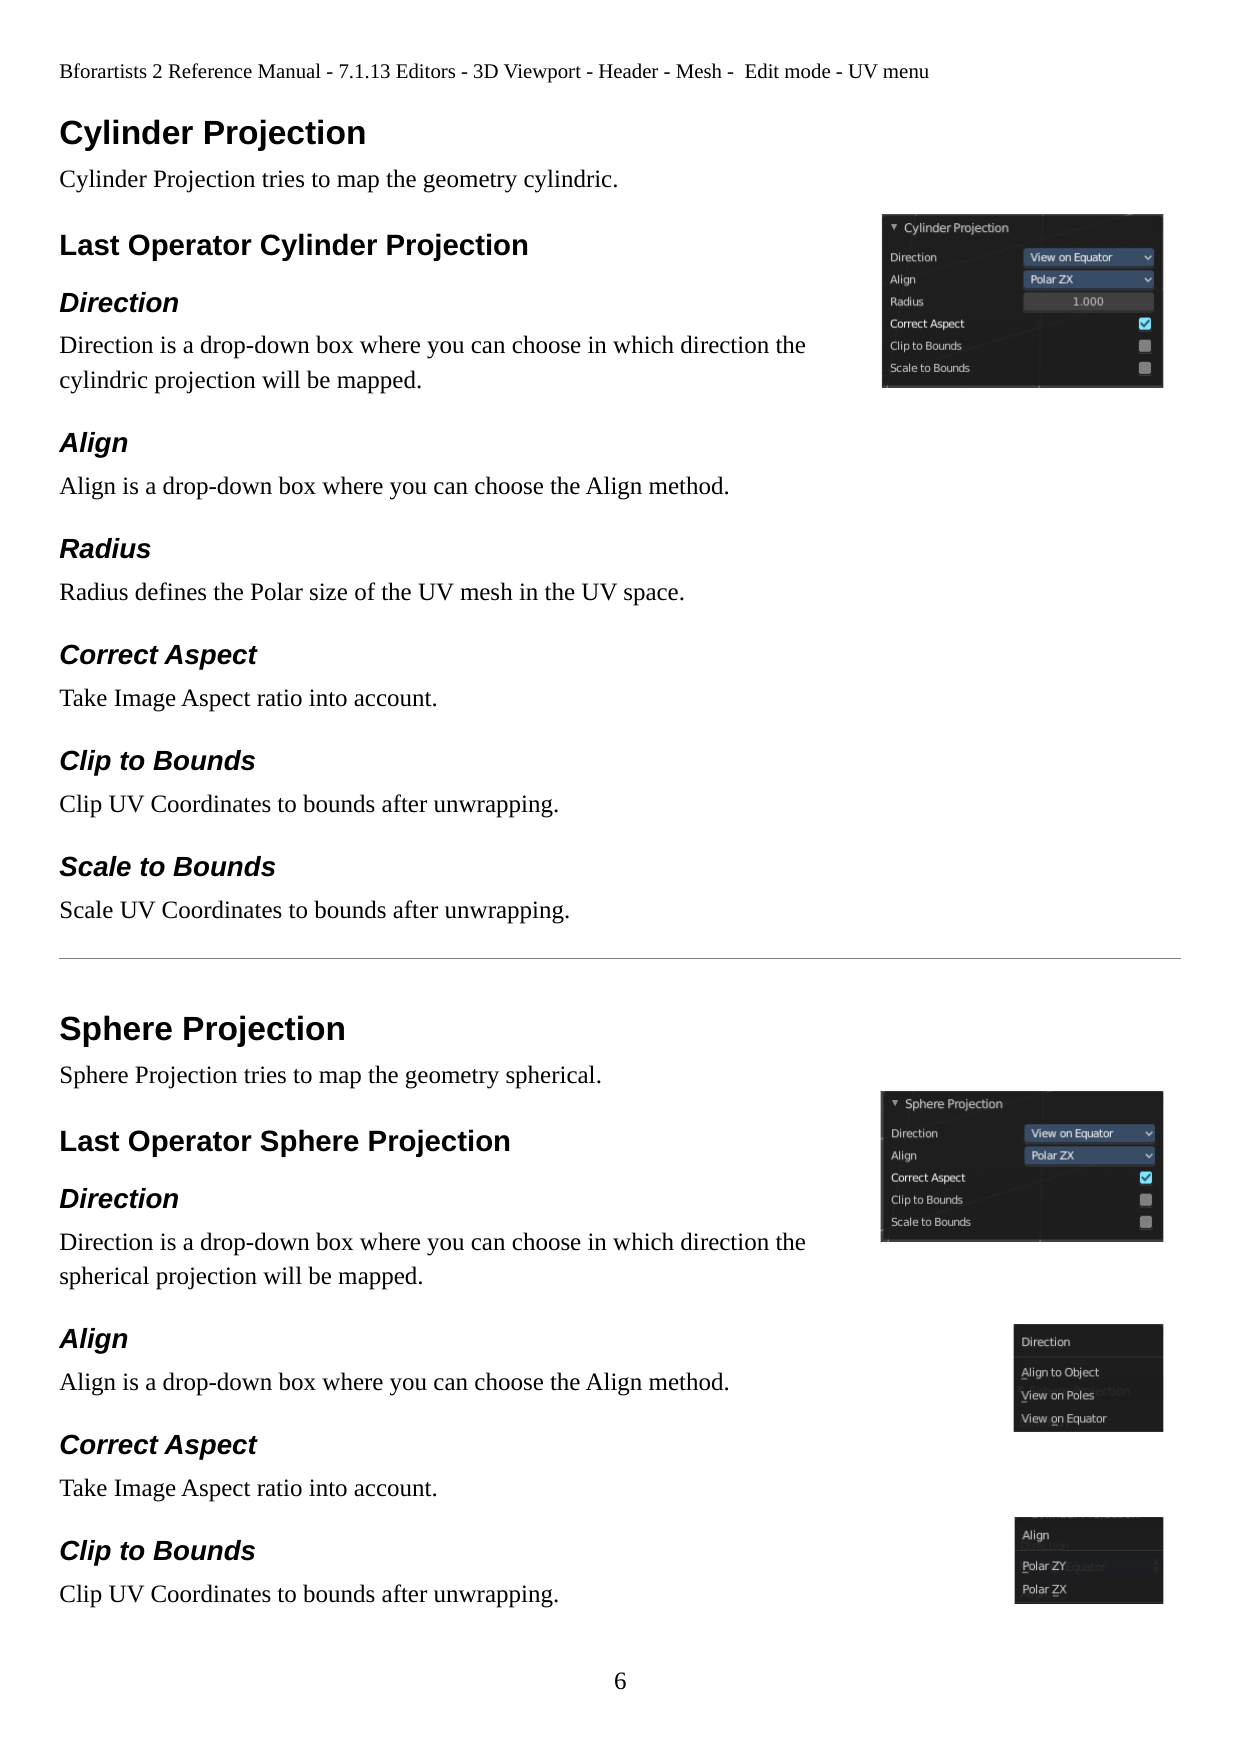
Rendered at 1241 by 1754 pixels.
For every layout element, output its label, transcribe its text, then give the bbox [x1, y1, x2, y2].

subtitle Last Operator Sphere Projection [59, 1123, 880, 1157]
picture [1013, 1324, 1164, 1432]
subtitle Direction [59, 286, 881, 318]
subtitle [1164, 286, 1181, 318]
text Direction is a drop-down box where you can choose in which direction the spherical projection will be mapped. [59, 1227, 1181, 1290]
text Clip UV Coordinates to bounds after unwrapping. [59, 1579, 1181, 1608]
text Align is a drop-down box where you can choose the Align method. [59, 471, 1181, 500]
subtitle Sphere Projection [59, 1009, 1181, 1047]
text Sphere Projection tries to map the geometry spherical. [59, 1060, 1181, 1089]
subtitle [1164, 1182, 1181, 1214]
text Scale UV Coordinates to bounds after unwrapping. [59, 895, 1181, 923]
subtitle [1164, 1534, 1181, 1566]
text Take Image Aspect ratio into account. [59, 1473, 1181, 1502]
subtitle Cylinder Projection [59, 113, 1181, 151]
subtitle Clip to Bounds [59, 1534, 1014, 1566]
subtitle Correct Aspect [59, 638, 1181, 670]
text Take Image Aspect ratio into account. [59, 683, 1181, 712]
subtitle Radius [59, 532, 1181, 564]
text Align is a drop-down box where you can choose the Align method. [59, 1367, 1013, 1396]
text Direction is a drop-down box where you can choose in which direction the cylindric projection will be mapped. [59, 331, 1181, 394]
subtitle Last Operator Cylinder Projection [59, 227, 881, 261]
picture [1014, 1517, 1164, 1604]
subtitle Direction [59, 1182, 880, 1214]
text Radius defines the Polar size of the UV mesh in the UV space. [59, 577, 1181, 606]
subtitle Align [59, 427, 1181, 458]
subtitle Scale to Bounds [59, 850, 1181, 882]
text Clip UV Coordinates to bounds after unwrapping. [59, 789, 1181, 817]
picture [881, 214, 1164, 388]
subtitle Clip to Bounds [59, 744, 1181, 776]
subtitle Align [59, 1323, 1181, 1354]
subtitle Correct Aspect [59, 1429, 1181, 1461]
text Cylinder Projection tries to map the geometry cylindric. [59, 164, 1181, 192]
picture [880, 1091, 1164, 1242]
